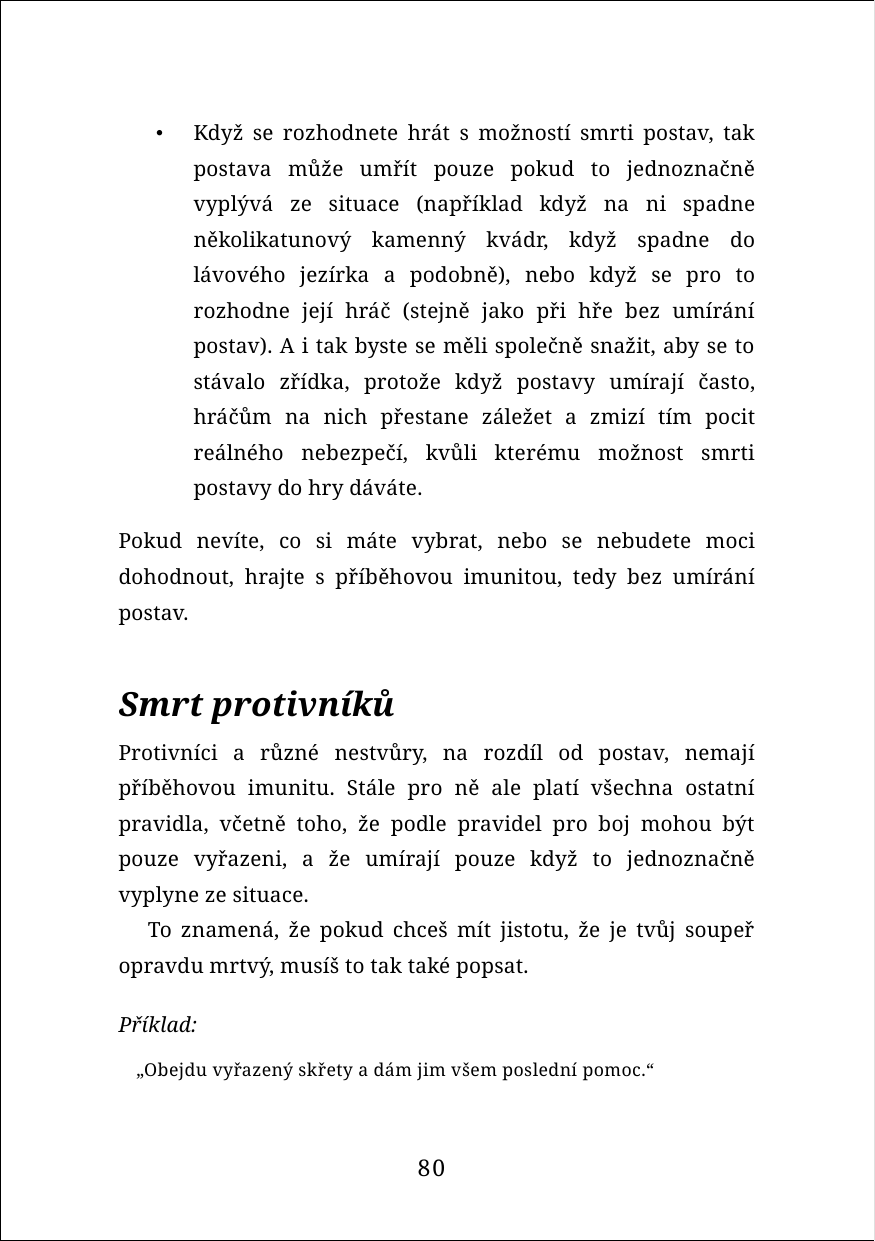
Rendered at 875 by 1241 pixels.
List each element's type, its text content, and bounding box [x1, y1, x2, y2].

subtitle Smrt protivníků [118, 681, 756, 726]
text „Obejdu vyřazený skřety a dám jim všem poslední pomoc.“ [136, 1057, 756, 1081]
text Pokud nevíte, co si máte vybrat, nebo se nebudete moci dohodnout, hrajte s příběhovou imunitou, tedy bez umírání postav. [118, 527, 756, 626]
text Příklad: [118, 1010, 756, 1038]
list Když se rozhodnete hrát s možností smrti postav, tak postava může umřít pouze pokud to jednoznačně vyplývá ze situace (například když na ni spadne několikatunový kamenný kvádr, když spadne do lávového jezírka a podobně), nebo když se pro to rozhodne její hráč (stejně jako při hře bez umírání postav). A i tak byste se měli společně snažit, aby se to stávalo zřídka, protože když postavy umírají často, hráčům na nich přestane záležet a zmizí tím pocit reálného nebezpečí, kvůli kterému možnost smrti postavy do hry dáváte. [156, 118, 756, 502]
text Protivníci a různé nestvůry, na rozdíl od postav, nemají příběhovou imunitu. Stále pro ně ale platí všechna ostatní pravidla, včetně toho, že podle pravidel pro boj mohou být pouze vyřazeni, a že umírají pouze když to jednoznačně vyplyne ze situace. To znamená, že pokud chceš mít jistotu, že je tvůj soupeř opravdu mrtvý, musíš to tak také popsat. [118, 738, 756, 979]
